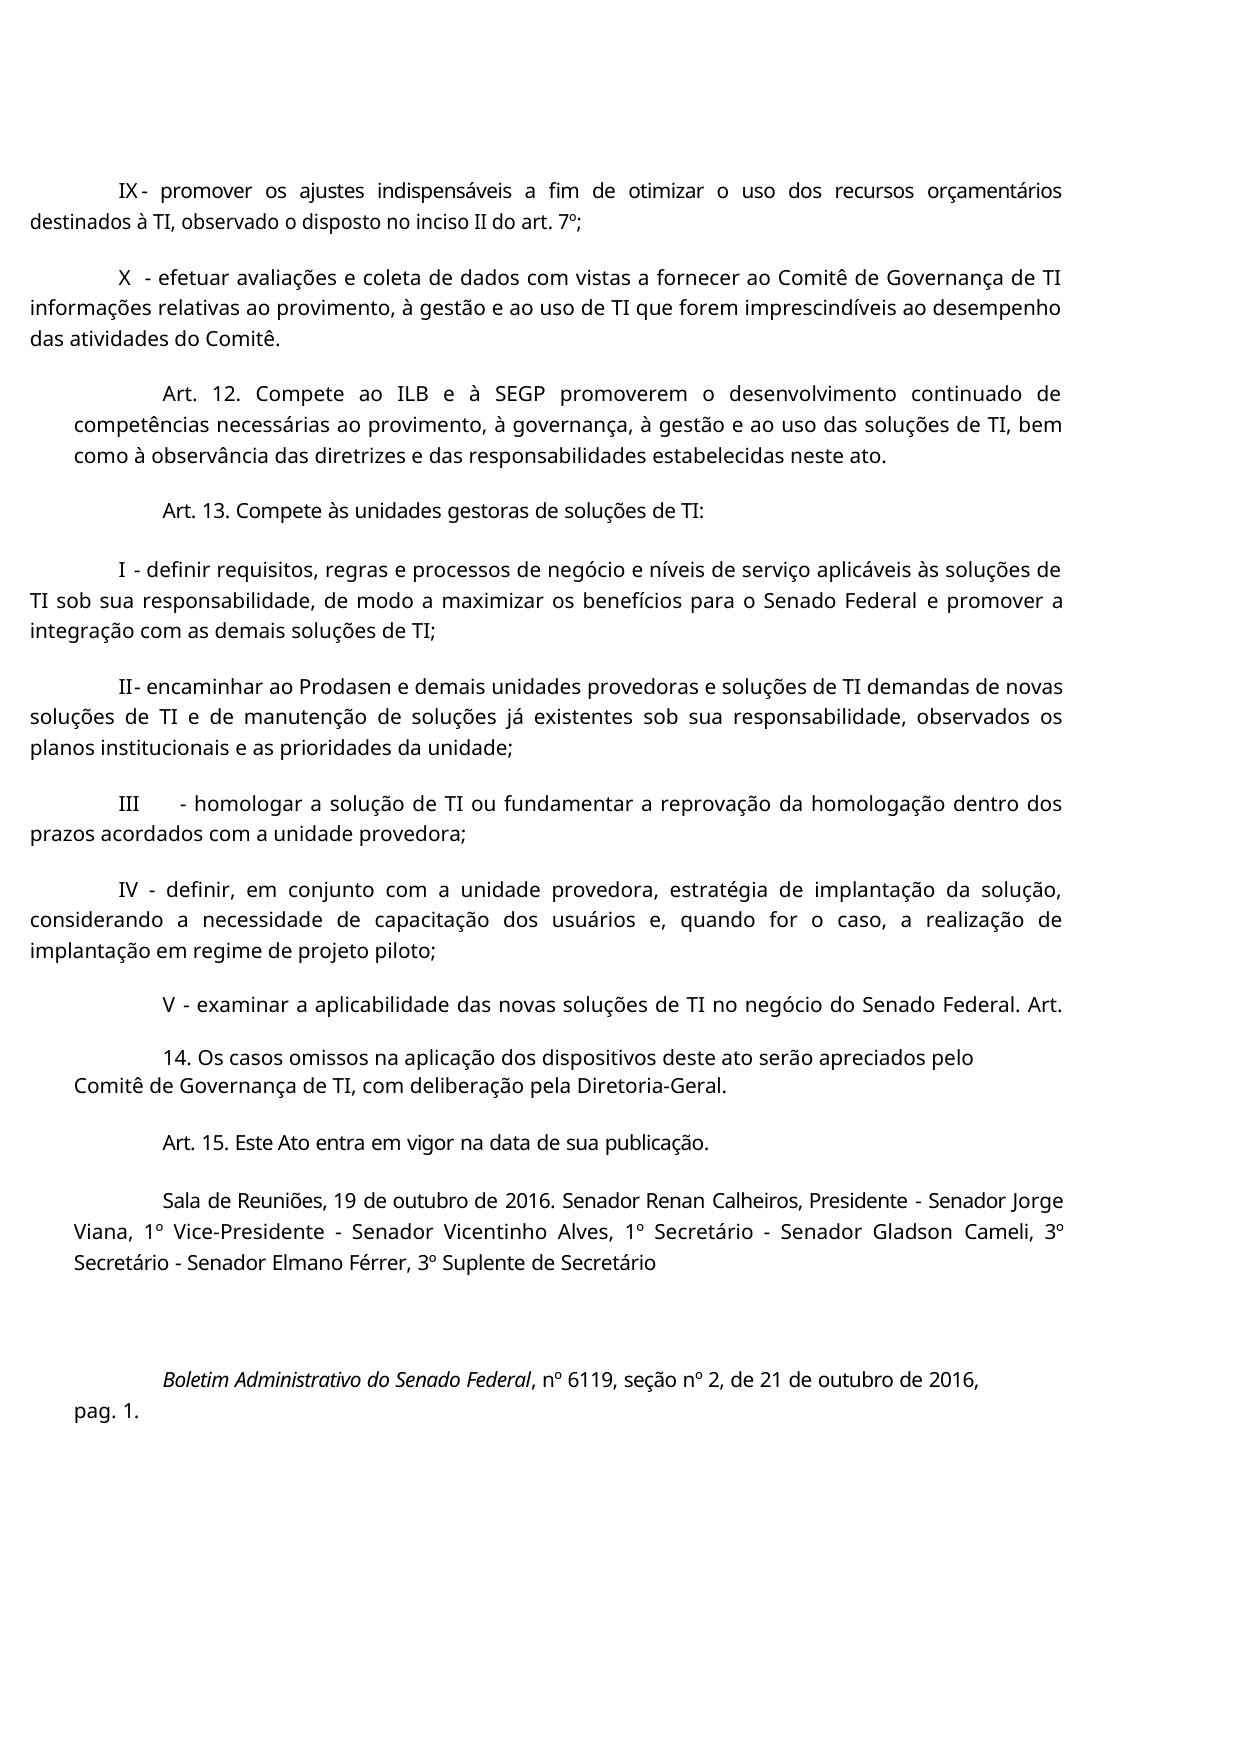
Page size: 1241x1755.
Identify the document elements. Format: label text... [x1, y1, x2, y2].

list - definir requisitos, regras e processos de negócio e níveis de serviço aplicáveis às soluções de TI sob sua responsabilidade, de modo a maximizar os benefícios para o Senado Federal e promover a integração com as demais soluções de TI; [29, 555, 1063, 645]
list - encaminhar ao Prodasen e demais unidades provedoras e soluções de TI demandas de novas soluções de TI e de manutenção de soluções já existentes sob sua responsabilidade, observados os planos institucionais e as prioridades da unidade; [29, 672, 1063, 762]
list - examinar a aplicabilidade das novas soluções de TI no negócio do Senado Federal. Art. 14. Os casos omissos na aplicação dos dispositivos deste ato serão apreciados pelo [162, 970, 1063, 1076]
list - promover os ajustes indispensáveis a fim de otimizar o uso dos recursos orçamentários destinados à TI, observado o disposto no inciso II do art. 7º; [29, 176, 1063, 236]
list - homologar a solução de TI ou fundamentar a reprovação da homologação dentro dos prazos acordados com a unidade provedora; [29, 789, 1064, 848]
text pag. 1. [74, 1396, 1226, 1424]
text Sala de Reuniões, 19 de outubro de 2016. Senador Renan Calheiros, Presidente - Senador Jorge Viana, 1º Vice-Presidente - Senador Vicentinho Alves, 1º Secretário - Senador Gladson Cameli, 3º Secretário - Senador Elmano Férrer, 3º Suplente de Secretário [74, 1186, 1064, 1276]
text Art. 12. Compete ao ILB e à SEGP promoverem o desenvolvimento continuado de competências necessárias ao provimento, à governança, à gestão e ao uso das soluções de TI, bem como à observância das diretrizes e das responsabilidades estabelecidas neste ato. [74, 379, 1063, 469]
list - definir, em conjunto com a unidade provedora, estratégia de implantação da solução, considerando a necessidade de capacitação dos usuários e, quando for o caso, a realização de implantação em regime de projeto piloto; [29, 875, 1063, 964]
text Boletim Administrativo do Senado Federal, nº 6119, seção nº 2, de 21 de outubro de 2016, [162, 1365, 1226, 1394]
text Art. 13. Compete às unidades gestoras de soluções de TI: [162, 496, 1226, 525]
text Art. 15. Este Ato entra em vigor na data de sua publicação. [162, 1128, 1226, 1156]
list - efetuar avaliações e coleta de dados com vistas a fornecer ao Comitê de Governança de TI informações relativas ao provimento, à gestão e ao uso de TI que forem imprescindíveis ao desempenho das atividades do Comitê. [29, 263, 1063, 352]
text Comitê de Governança de TI, com deliberação pela Diretoria-Geral. [74, 1076, 1226, 1097]
